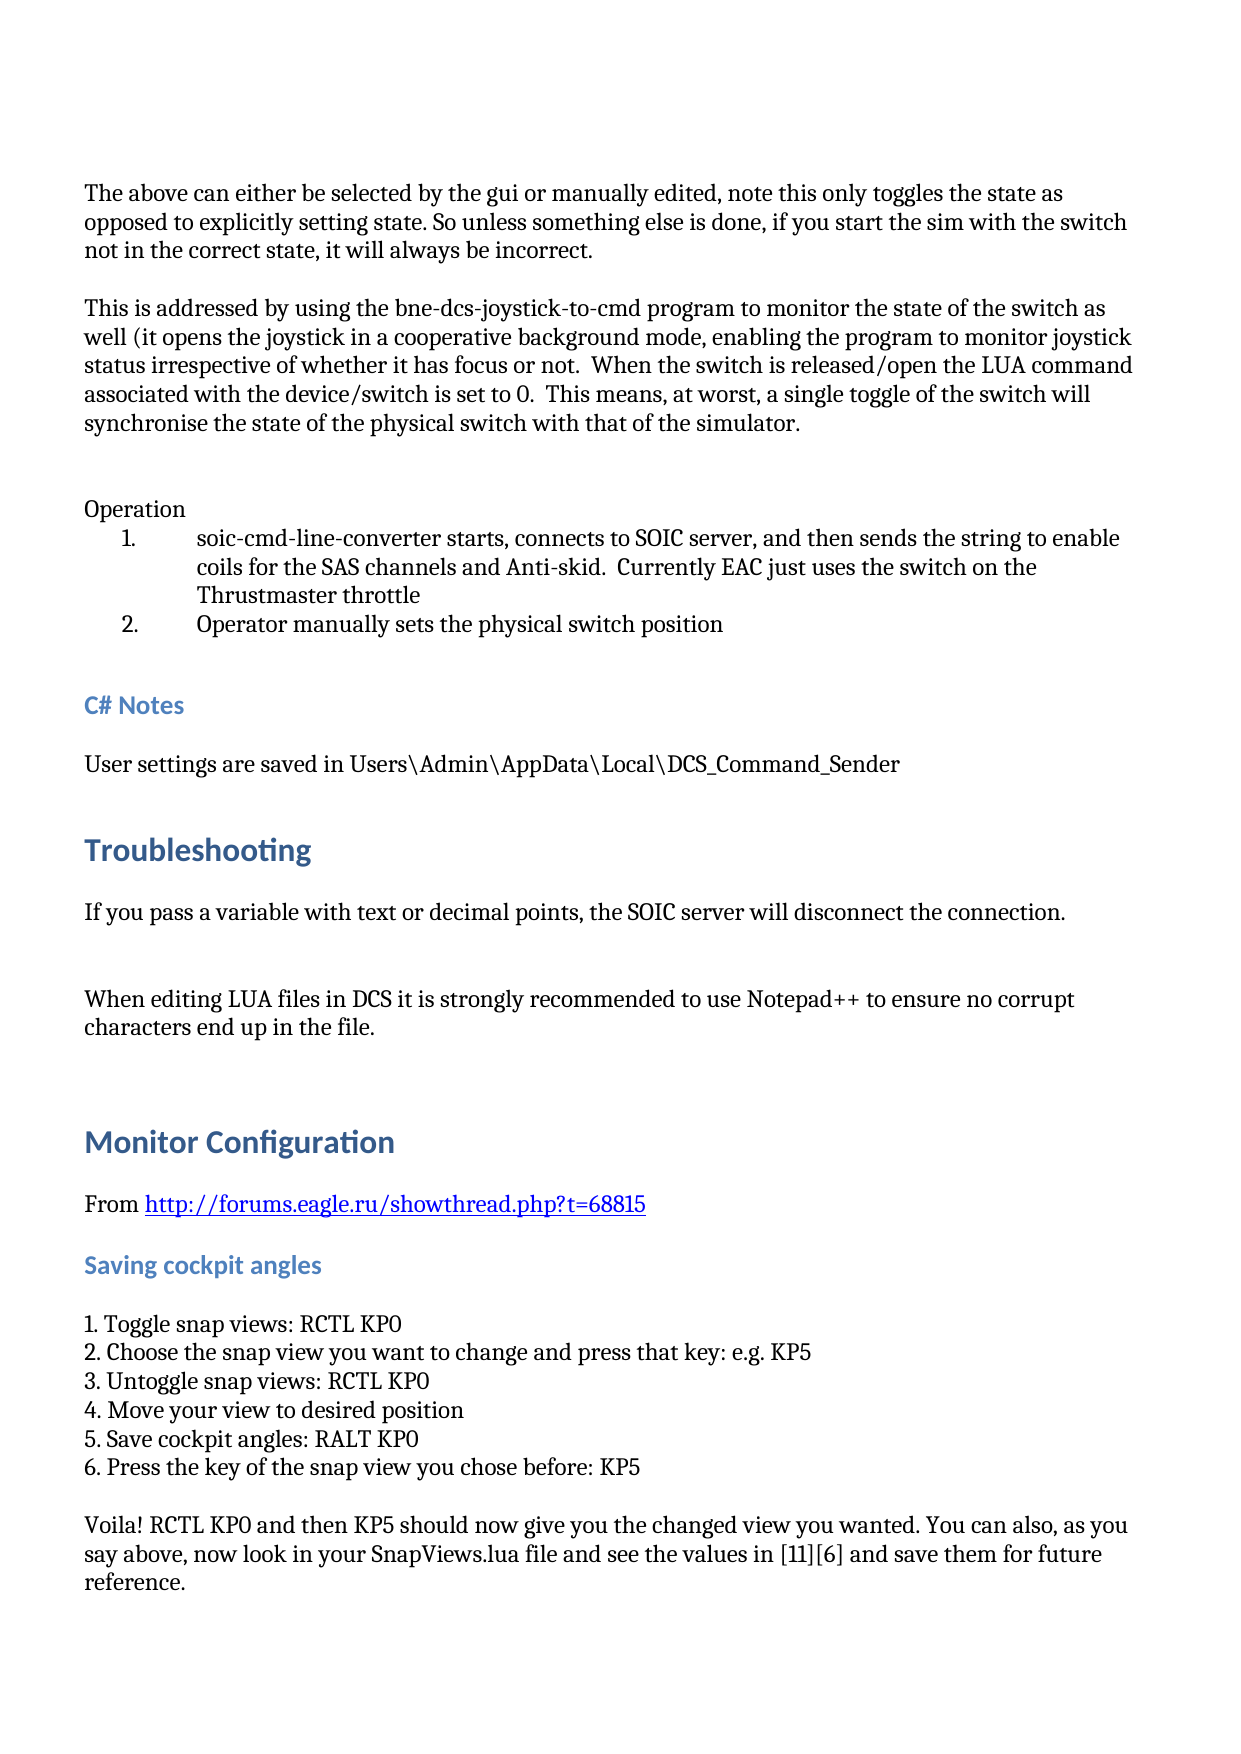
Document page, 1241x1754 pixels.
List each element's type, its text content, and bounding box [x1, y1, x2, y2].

text The above can either be selected by the gui or manually edited, note this only toggles the state as opposed to explicitly setting state. So unless something else is done, if you start the sim with the switch not in the correct state, it will always be incorrect. [84, 179, 1148, 265]
text When editing LUA files in DCS it is strongly recommended to use Notepad++ to ensure no corrupt characters end up in the file. [84, 984, 1148, 1042]
text If you pass a variable with text or decimal points, the SOIC server will disconnect the connection. [84, 898, 1148, 927]
text This is addressed by using the bne-dcs-joystick-to-cmd program to monitor the state of the switch as well (it opens the joystick in a cooperative background mode, enabling the program to monitor joystick status irrespective of whether it has focus or not. When the switch is released/open the LUA command associated with the device/switch is set to 0. This means, at worst, a single toggle of the switch will synchronise the state of the physical switch with that of the simulator. [84, 294, 1148, 437]
subtitle C# Notes [84, 688, 1148, 721]
text Operation [84, 495, 1148, 524]
text Saving cockpit angles 1. Toggle snap views: RCTL KP0 2. Choose the snap view you want to change and press that key: e.g. KP5 3. Untoggle snap views: RCTL KP0 4. Move your view to desired position 5. Save cockpit angles: RALT KP0 6. Press the key of the snap view you chose before: KP5 Voila! RCTL KP0 and then KP5 should now give you the changed view you wanted. You can also, as you say above, now look in your SnapViews.lua file and see the values in [11][6] and save them for future reference. [84, 1248, 1148, 1597]
text User settings are saved in Users\Admin\AppData\Local\DCS_Command_Sender [84, 750, 1148, 779]
text From http://forums.eagle.ru/showthread.php?t=68815 [84, 1190, 1148, 1219]
list soic-cmd-line-converter starts, connects to SOIC server, and then sends the string to enable coils for the SAS channels and Anti-skid. Currently EAC just uses the switch on the Thrustmaster throttle [122, 524, 1148, 610]
subtitle Monitor Configuration [84, 1121, 1148, 1162]
subtitle Troubleshooting [84, 829, 1148, 869]
list Operator manually sets the physical switch position [122, 610, 1148, 639]
